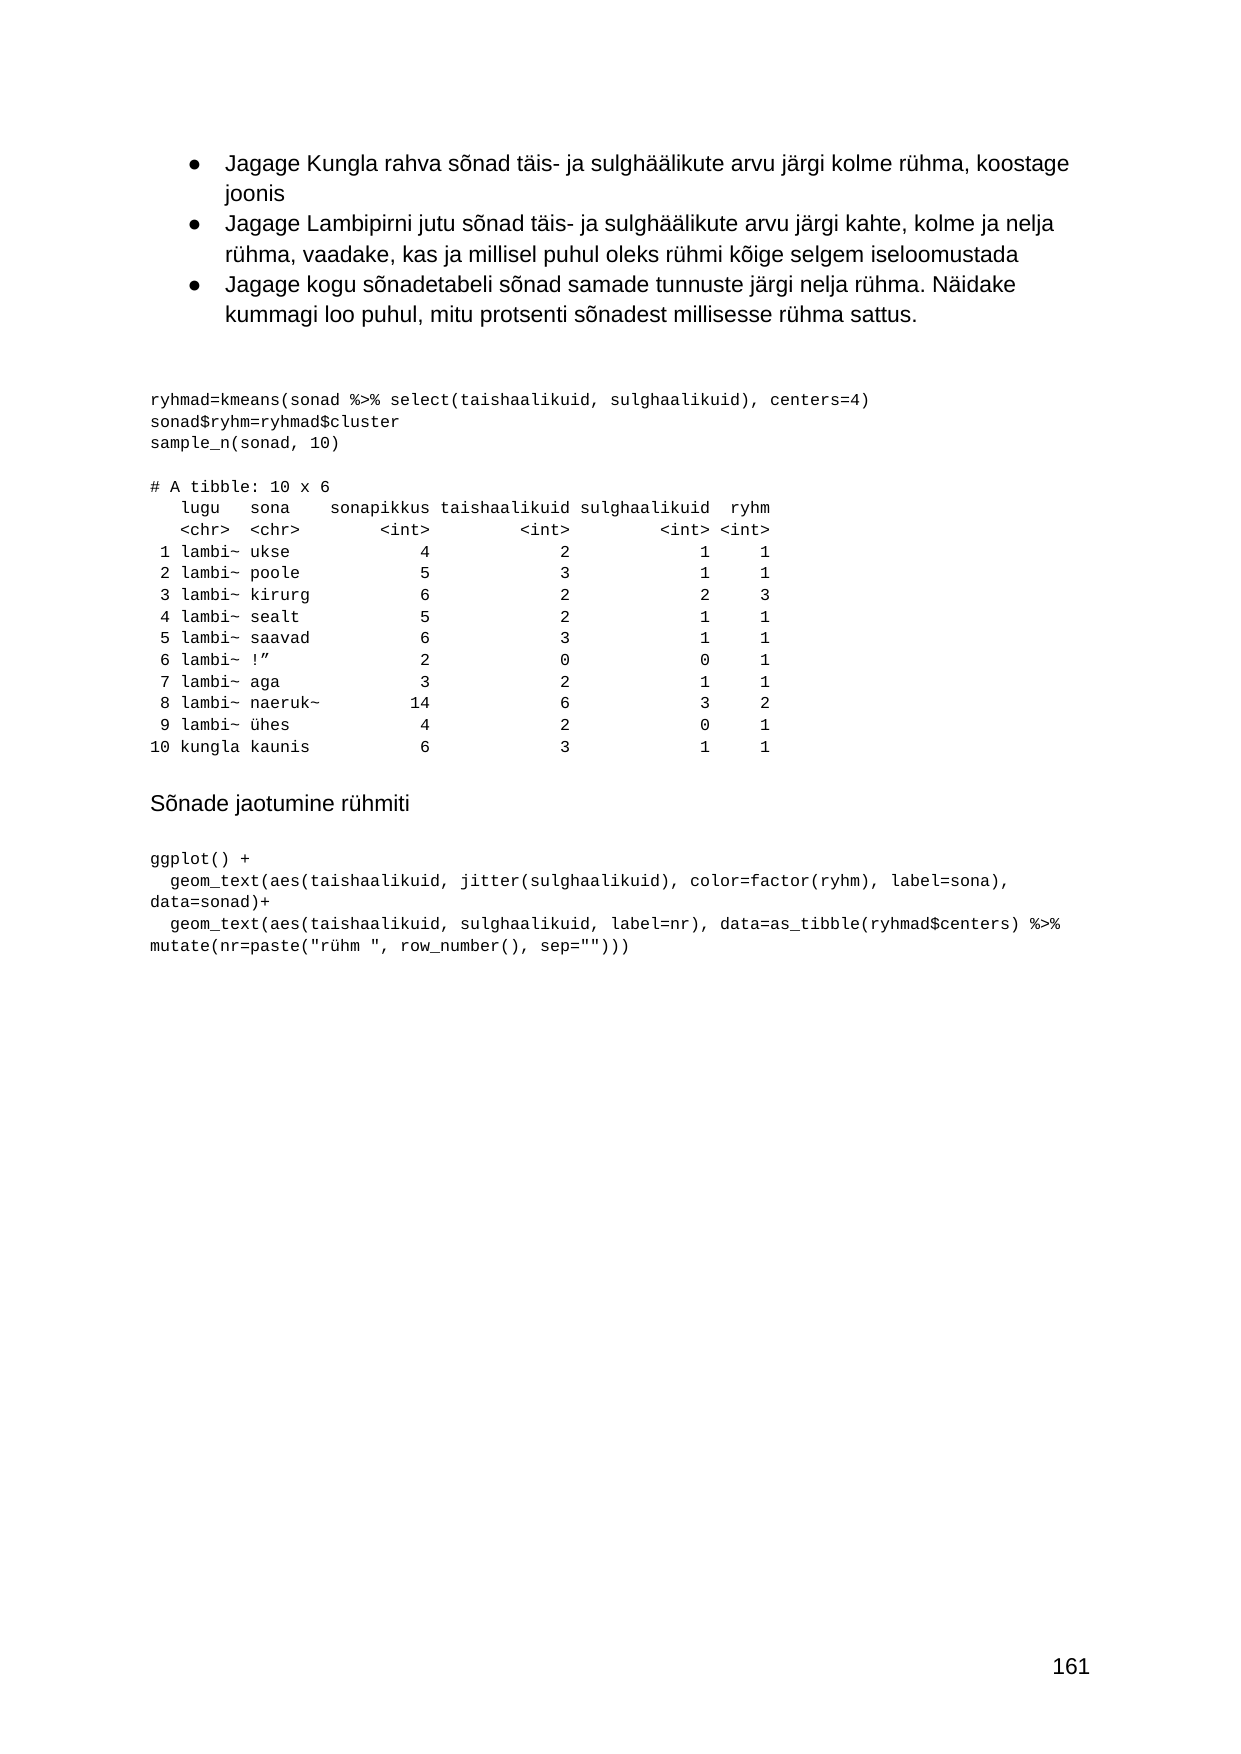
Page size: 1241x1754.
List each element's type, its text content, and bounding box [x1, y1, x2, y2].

text sonad$ryhm=ryhmad$cluster [150, 413, 1090, 432]
list Jagage Kungla rahva sõnad täis- ja sulghäälikute arvu järgi kolme rühma, koostage joonis [187, 150, 1090, 207]
text 6 lambi~ !” 2 0 0 1 [150, 652, 1090, 671]
text <chr> <chr> <int> <int> <int> <int> [150, 522, 1090, 541]
text 7 lambi~ aga 3 2 1 1 [150, 673, 1090, 692]
text 1 lambi~ ukse 4 2 1 1 [150, 543, 1090, 562]
list Jagage Lambipirni jutu sõnad täis- ja sulghäälikute arvu järgi kahte, kolme ja nelja rühma, vaadake, kas ja millisel puhul oleks rühmi kõige selgem iseloomustada [187, 210, 1090, 267]
text 2 lambi~ poole 5 3 1 1 [150, 565, 1090, 584]
text ggplot() + [150, 851, 1090, 869]
text 9 lambi~ ühes 4 2 0 1 [150, 717, 1090, 736]
text geom_text(aes(taishaalikuid, sulghaalikuid, label=nr), data=as_tibble(ryhmad$centers) %>% mutate(nr=paste("rühm ", row_number(), sep=""))) [150, 916, 1090, 956]
text lugu sona sonapikkus taishaalikuid sulghaalikuid ryhm [150, 500, 1090, 519]
list Jagage kogu sõnadetabeli sõnad samade tunnuste järgi nelja rühma. Näidake kummagi loo puhul, mitu protsenti sõnadest millisesse rühma sattus. [187, 271, 1090, 327]
text 4 lambi~ sealt 5 2 1 1 [150, 608, 1090, 627]
text geom_text(aes(taishaalikuid, jitter(sulghaalikuid), color=factor(ryhm), label=sona), data=sonad)+ [150, 872, 1090, 913]
text 3 lambi~ kirurg 6 2 2 3 [150, 587, 1090, 606]
text Sõnade jaotumine rühmiti [150, 790, 1090, 817]
text 5 lambi~ saavad 6 3 1 1 [150, 630, 1090, 649]
text 10 kungla kaunis 6 3 1 1 [150, 738, 1090, 757]
text 8 lambi~ naeruk~ 14 6 3 2 [150, 695, 1090, 714]
text sample_n(sonad, 10) [150, 435, 1090, 454]
text # A tibble: 10 x 6 [150, 478, 1090, 497]
text ryhmad=kmeans(sonad %>% select(taishaalikuid, sulghaalikuid), centers=4) [150, 392, 1090, 411]
